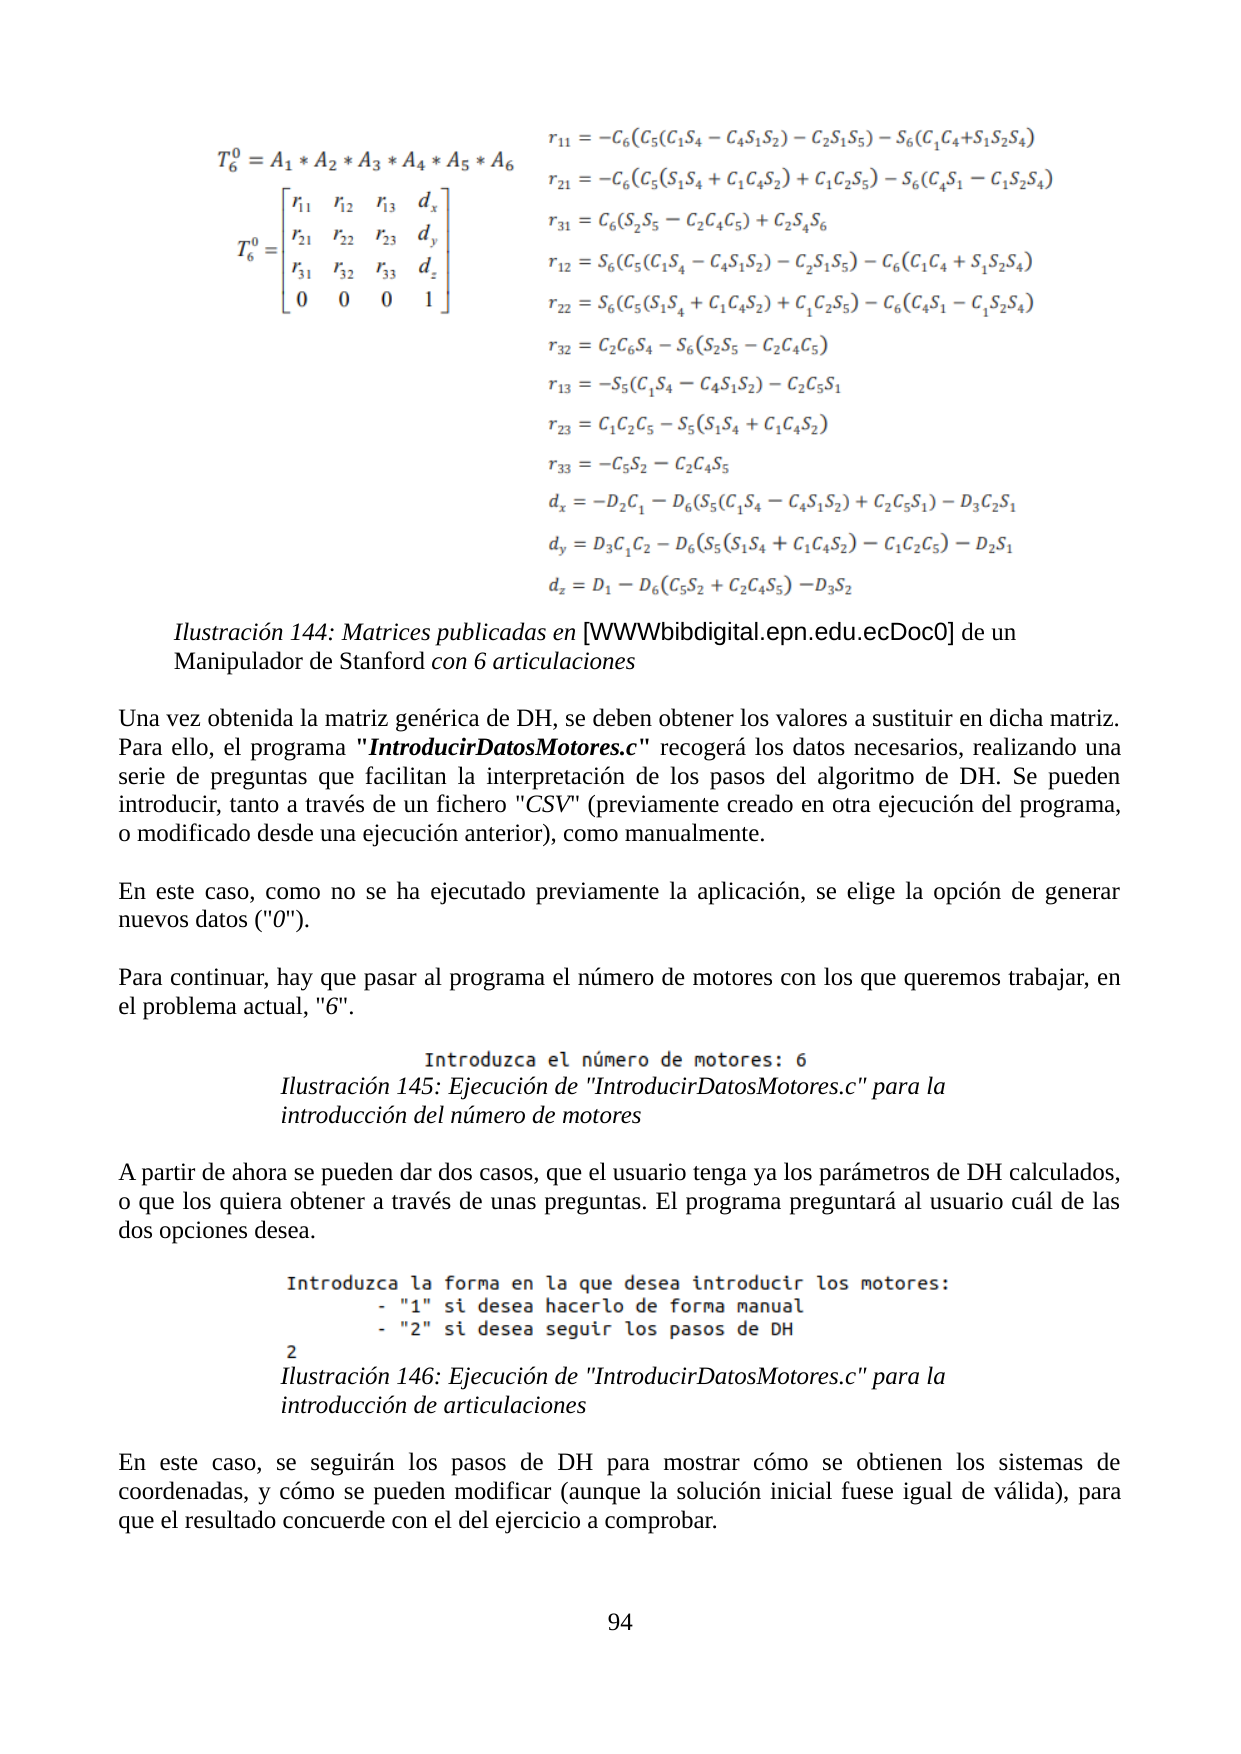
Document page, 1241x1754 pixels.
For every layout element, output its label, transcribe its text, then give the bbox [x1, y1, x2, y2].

text En este caso, como no se ha ejecutado previamente la aplicación, se elige la opción de generar nuevos datos ("0"). [118, 876, 1122, 933]
text Para continuar, hay que pasar al programa el número de motores con los que queremos trabajar, en el problema actual, "6". [118, 962, 1122, 1019]
text Una vez obtenida la matriz genérica de DH, se deben obtener los valores a sustituir en dicha matriz. Para ello, el programa "IntroducirDatosMotores.c" recogerá los datos necesarios, realizando una serie de preguntas que facilitan la interpretación de los pasos del algoritmo de DH. Se pueden introducir, tanto a través de un fichero "CSV" (previamente creado en otra ejecución del programa, o modificado desde una ejecución anterior), como manualmente. [118, 703, 1122, 847]
text Ilustración 146: Ejecución de "IntroducirDatosMotores.c" para la introducción de articulaciones [280, 1285, 960, 1419]
text Ilustración 145: Ejecución de "IntroducirDatosMotores.c" para la introducción del número de motores [280, 1061, 960, 1129]
text A partir de ahora se pueden dar dos casos, que el usuario tenga ya los parámetros de DH calculados, o que los quiera obtener a través de unas preguntas. El programa preguntará al usuario cuál de las dos opciones desea. [118, 1157, 1122, 1244]
text En este caso, se seguirán los pasos de DH para mostrar cómo se obtienen los sistemas de coordenadas, y cómo se pueden modificar (aunque la solución inicial fuese igual de válida), para que el resultado concuerde con el del ejercicio a comprobar. [118, 1447, 1122, 1534]
text Ilustración 144: Matrices publicadas en [WWWbibdigital.epn.edu.ecDoc0] de un Manipulador de Stanford con 6 articulaciones [174, 131, 1067, 674]
